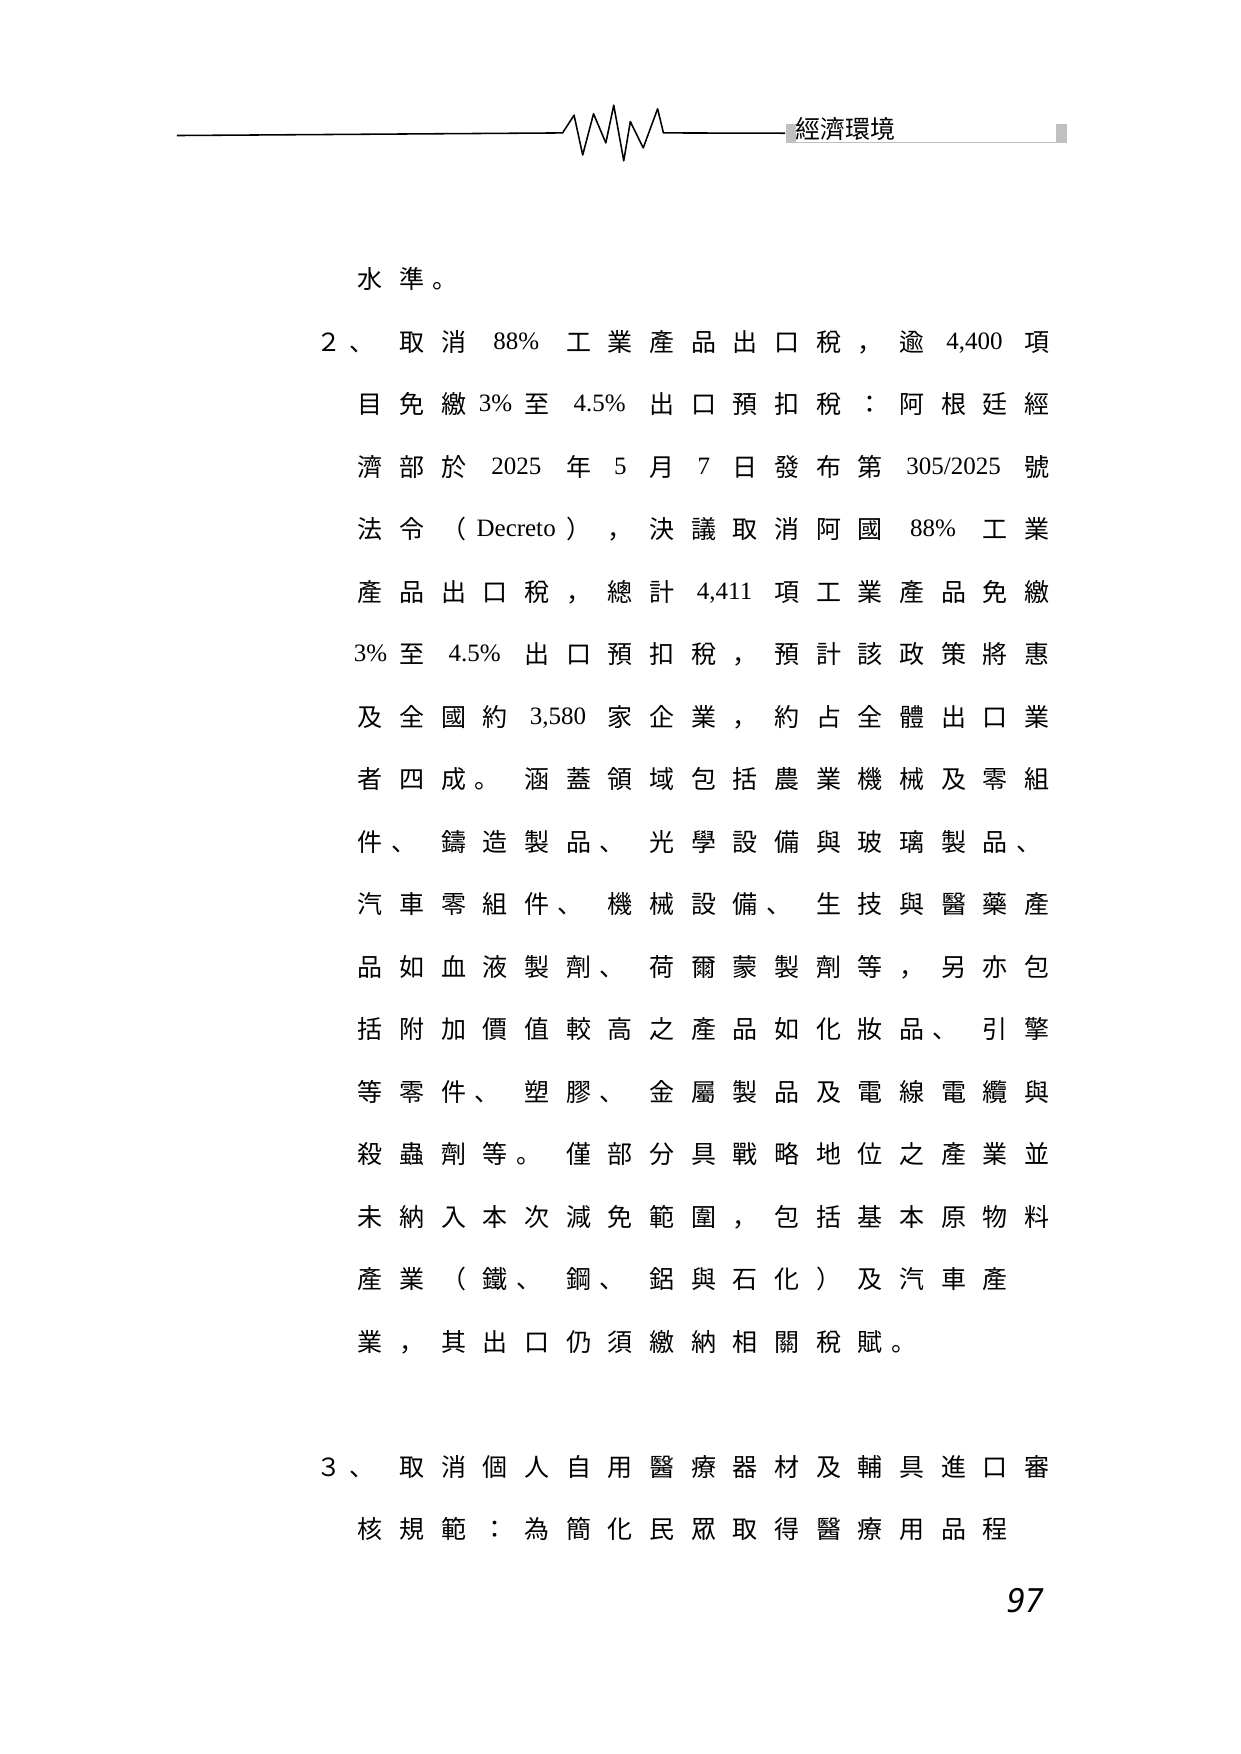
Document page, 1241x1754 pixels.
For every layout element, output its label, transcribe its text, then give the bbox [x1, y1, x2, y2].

text 水準。 [281, 236, 1058, 299]
text ２、取消88%工業產品出口稅，逾4,400項目免繳3%至4.5%出口預扣稅：阿根廷經濟部於2025年5月7日發布第305/2025號法令（Decreto），決議取消阿國88%工業產品出口稅，總計4,411項工業產品免繳3%至4.5%出口預扣稅，預計該政策將惠及全國約3,580家企業，約占全體出口業者四成。涵蓋領域包括農業機械及零組件、鑄造製品、光學設備與玻璃製品、汽車零組件、機械設備、生技與醫藥產品如血液製劑、荷爾蒙製劑等，另亦包括附加價值較高之產品如化妝品、引擎等零件、塑膠、金屬製品及電線電纜與殺蟲劑等。僅部分具戰略地位之產業並未納入本次減免範圍，包括基本原物料產業（鐵、鋼、鋁與石化）及汽車產業，其出口仍須繳納相關稅賦。 [281, 299, 1058, 1361]
text ３、取消個人自用醫療器材及輔具進口審核規範：為簡化民眾取得醫療用品程 [281, 1424, 1058, 1549]
